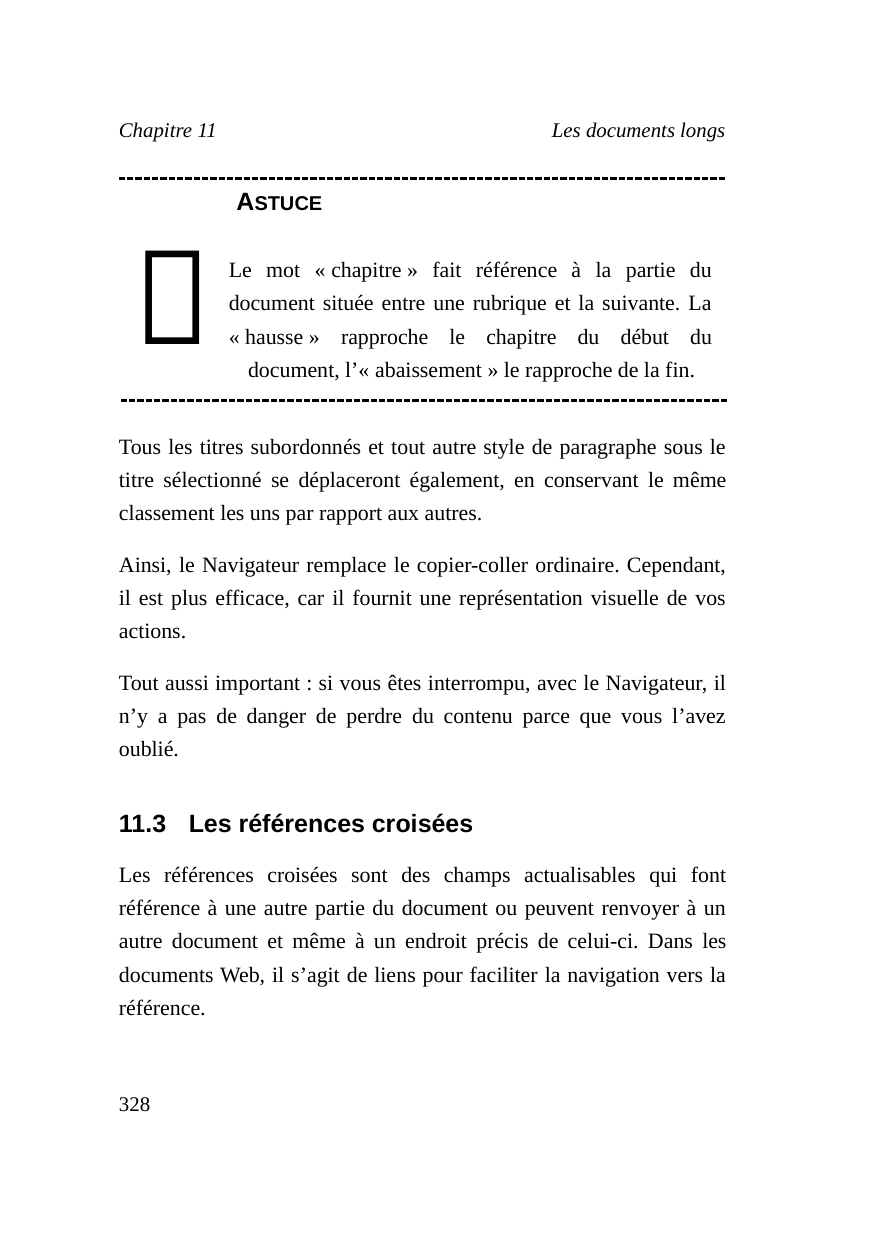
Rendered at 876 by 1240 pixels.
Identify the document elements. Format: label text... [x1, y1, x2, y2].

text Les références croisées sont des champs actualisables qui font référence à une autre partie du document ou peuvent renvoyer à un autre document et même à un endroit précis de celui-ci. Dans les documents Web, il s’agit de liens pour faciliter la navigation vers la référence. [119, 856, 727, 1022]
text Astuce [119, 177, 727, 219]
text Tout aussi important : si vous êtes interrompu, avec le Navigateur, il n’y a pas de danger de perdre du contenu parce que vous l’avez oublié. [119, 663, 727, 763]
text Le mot « chapitre » fait référence à la partie du document située entre une rubrique et la suivante. La « hausse » rapproche le chapitre du début du document, l’« abaissement » le rapproche de la fin. [119, 236, 727, 402]
text Ainsi, le Navigateur remplace le copier-coller ordinaire. Cependant, il est plus efficace, car il fournit une représentation visuelle de vos actions. [119, 545, 727, 645]
subtitle Les références croisées [119, 806, 727, 839]
text Tous les titres subordonnés et tout autre style de paragraphe sous le titre sélectionné se déplaceront également, en conservant le même classement les uns par rapport aux autres. [119, 427, 727, 527]
